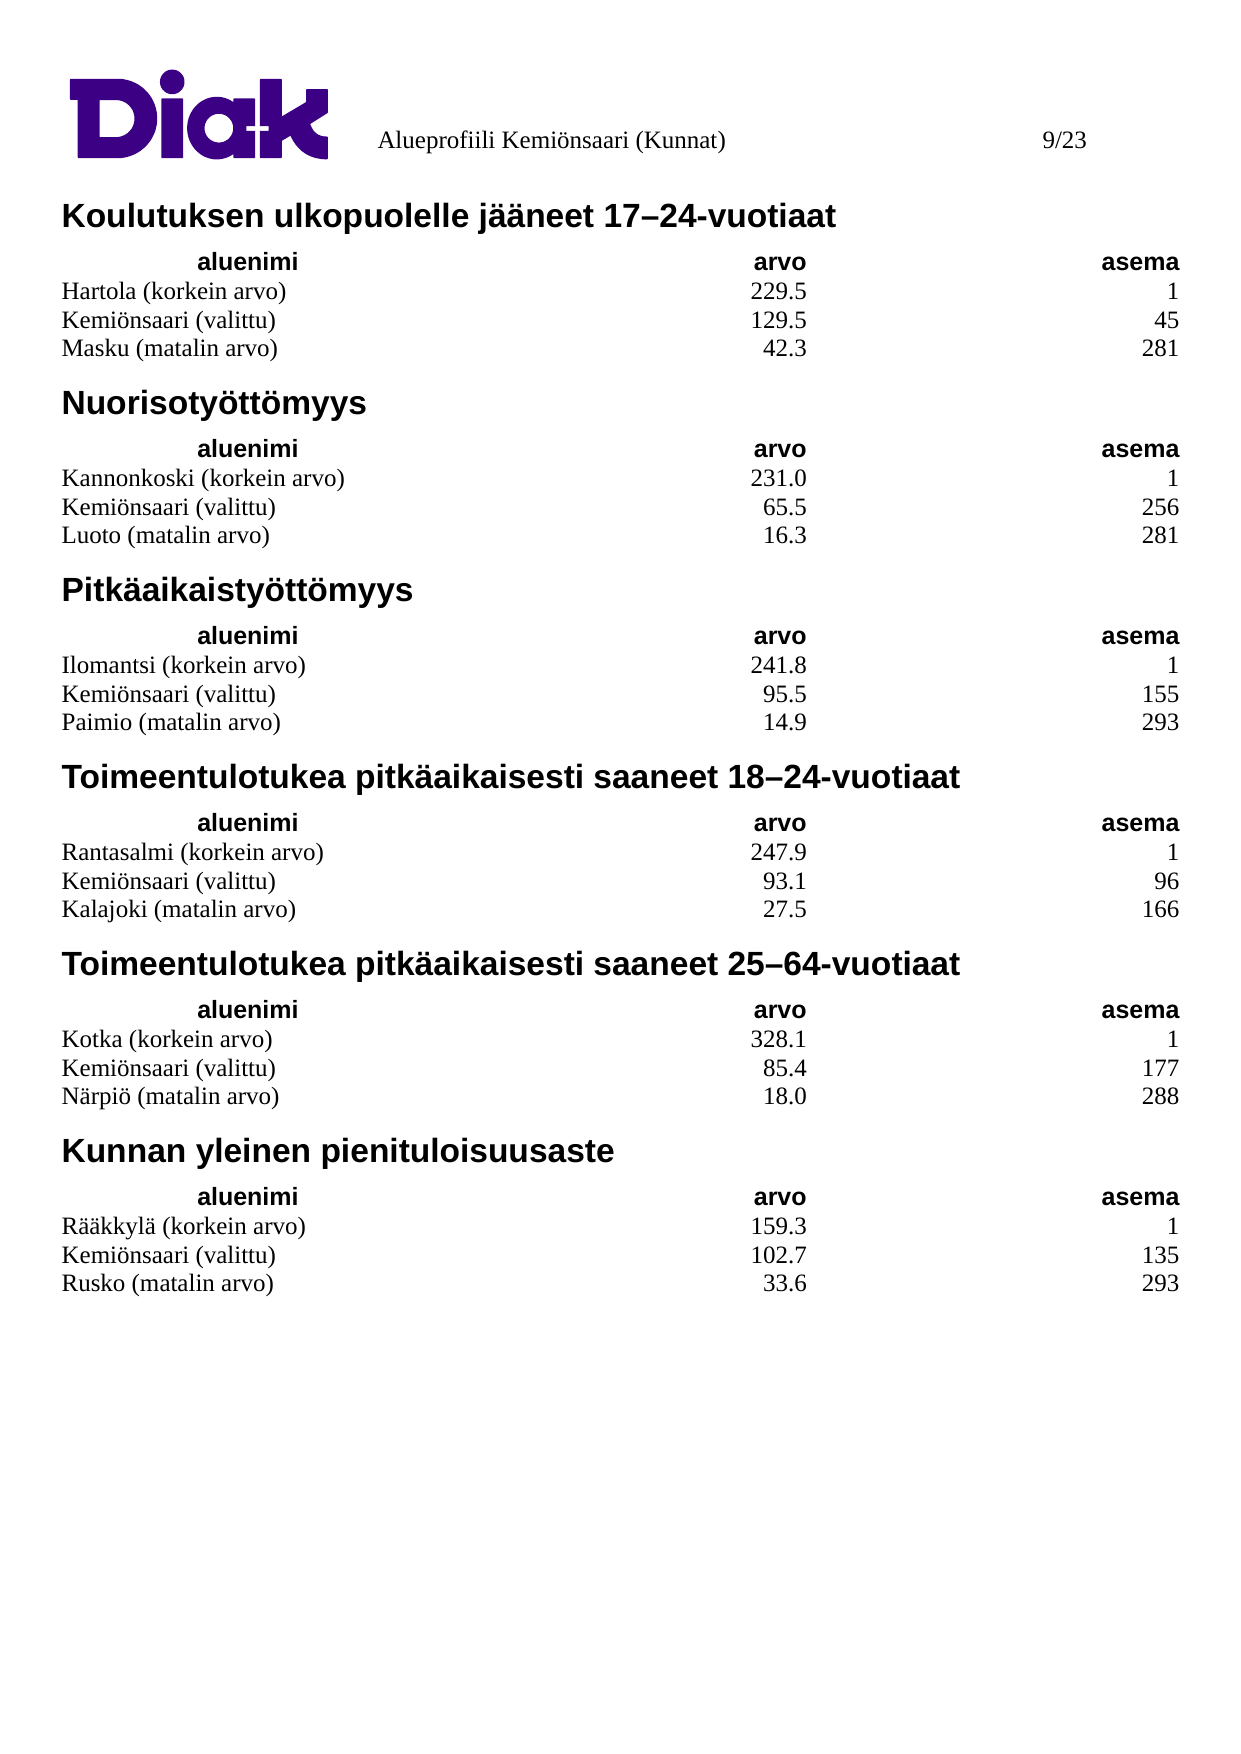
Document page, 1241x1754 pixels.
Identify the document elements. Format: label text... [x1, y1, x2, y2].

table_cell 14.9 [434, 708, 806, 736]
subtitle Pitkäaikaistyöttömyys [61, 570, 1179, 609]
table_cell 288 [806, 1081, 1179, 1110]
table_header arvo [434, 434, 806, 463]
table_header aluenimi [61, 247, 434, 276]
table_cell Rusko (matalin arvo) [61, 1269, 434, 1297]
table_cell 166 [806, 895, 1179, 923]
table_cell 1 [806, 1211, 1179, 1240]
table_cell 293 [806, 1269, 1179, 1297]
table_cell Masku (matalin arvo) [61, 334, 434, 362]
table_cell Kemiönsaari (valittu) [61, 1240, 434, 1268]
table_header asema [806, 808, 1179, 837]
table_cell 96 [806, 866, 1179, 894]
table_cell Kemiönsaari (valittu) [61, 679, 434, 707]
subtitle Toimeentulotukea pitkäaikaisesti saaneet 18–24-vuotiaat [61, 757, 1179, 796]
table_cell Närpiö (matalin arvo) [61, 1081, 434, 1110]
table_cell 1 [806, 1024, 1179, 1053]
table_cell 135 [806, 1240, 1179, 1268]
table_cell 328.1 [434, 1024, 806, 1053]
table_cell 18.0 [434, 1081, 806, 1110]
table_cell 45 [806, 305, 1179, 333]
table_cell 247.9 [434, 837, 806, 866]
table_cell Hartola (korkein arvo) [61, 276, 434, 305]
table_cell 16.3 [434, 521, 806, 549]
table_header arvo [434, 1182, 806, 1211]
table_cell Kotka (korkein arvo) [61, 1024, 434, 1053]
table_cell 1 [806, 276, 1179, 305]
table_header aluenimi [61, 434, 434, 463]
table_cell 241.8 [434, 650, 806, 679]
table_cell Paimio (matalin arvo) [61, 708, 434, 736]
table_cell 93.1 [434, 866, 806, 894]
table_cell Kannonkoski (korkein arvo) [61, 463, 434, 492]
subtitle Nuorisotyöttömyys [61, 383, 1179, 422]
table_cell 155 [806, 679, 1179, 707]
table_cell 281 [806, 334, 1179, 362]
table_cell Kemiönsaari (valittu) [61, 305, 434, 333]
table_cell 281 [806, 521, 1179, 549]
table_cell 1 [806, 837, 1179, 866]
table_header asema [806, 995, 1179, 1024]
table_header aluenimi [61, 1182, 434, 1211]
table_cell 1 [806, 463, 1179, 492]
table_header aluenimi [61, 808, 434, 837]
table_header arvo [434, 247, 806, 276]
table_cell 159.3 [434, 1211, 806, 1240]
table_cell 129.5 [434, 305, 806, 333]
table_cell Kemiönsaari (valittu) [61, 866, 434, 894]
table_cell 231.0 [434, 463, 806, 492]
subtitle Kunnan yleinen pienituloisuusaste [61, 1131, 1179, 1170]
table_cell 95.5 [434, 679, 806, 707]
table_cell Rantasalmi (korkein arvo) [61, 837, 434, 866]
table_header aluenimi [61, 995, 434, 1024]
table_header aluenimi [61, 621, 434, 650]
table_cell 102.7 [434, 1240, 806, 1268]
table_cell Rääkkylä (korkein arvo) [61, 1211, 434, 1240]
table_cell 293 [806, 708, 1179, 736]
table_cell Ilomantsi (korkein arvo) [61, 650, 434, 679]
subtitle Koulutuksen ulkopuolelle jääneet 17–24-vuotiaat [61, 196, 1179, 235]
table_cell 1 [806, 650, 1179, 679]
table_cell 33.6 [434, 1269, 806, 1297]
table_cell 42.3 [434, 334, 806, 362]
table_header asema [806, 434, 1179, 463]
table_cell 85.4 [434, 1053, 806, 1081]
table_header arvo [434, 808, 806, 837]
table_header asema [806, 621, 1179, 650]
table_cell 27.5 [434, 895, 806, 923]
table_header asema [806, 247, 1179, 276]
table_header asema [806, 1182, 1179, 1211]
table_cell Kemiönsaari (valittu) [61, 1053, 434, 1081]
table_cell Kalajoki (matalin arvo) [61, 895, 434, 923]
table_cell 65.5 [434, 492, 806, 521]
table_cell Luoto (matalin arvo) [61, 521, 434, 549]
table_header arvo [434, 995, 806, 1024]
table_cell 177 [806, 1053, 1179, 1081]
subtitle Toimeentulotukea pitkäaikaisesti saaneet 25–64-vuotiaat [61, 944, 1179, 983]
table_cell 229.5 [434, 276, 806, 305]
table_cell 256 [806, 492, 1179, 521]
table_header arvo [434, 621, 806, 650]
table_cell Kemiönsaari (valittu) [61, 492, 434, 521]
